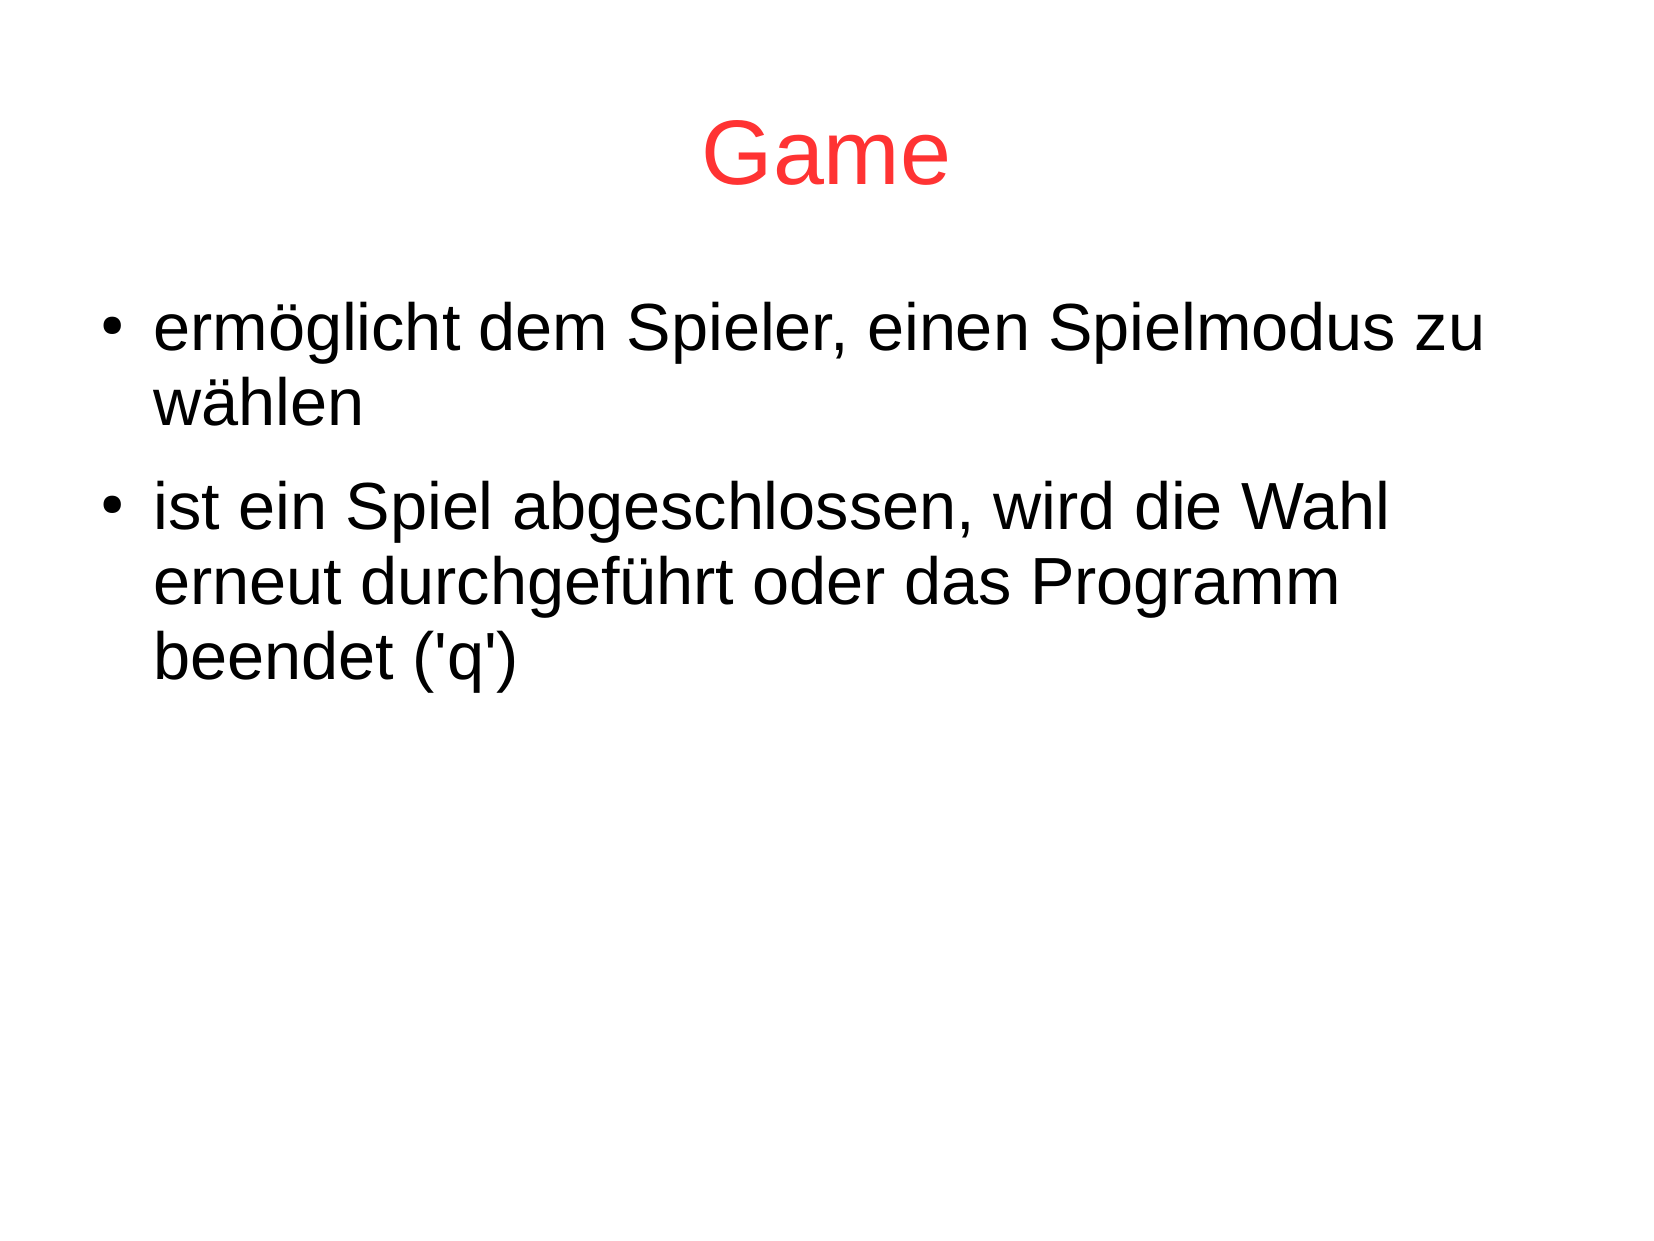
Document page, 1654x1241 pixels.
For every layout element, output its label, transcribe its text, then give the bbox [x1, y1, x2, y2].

title Game [82, 49, 1571, 257]
list ermöglicht dem Spieler, einen Spielmodus zu wählen ist ein Spiel abgeschlossen, wird die Wahl erneut durchgeführt oder das Programm beendet ('q') [82, 290, 1571, 1010]
